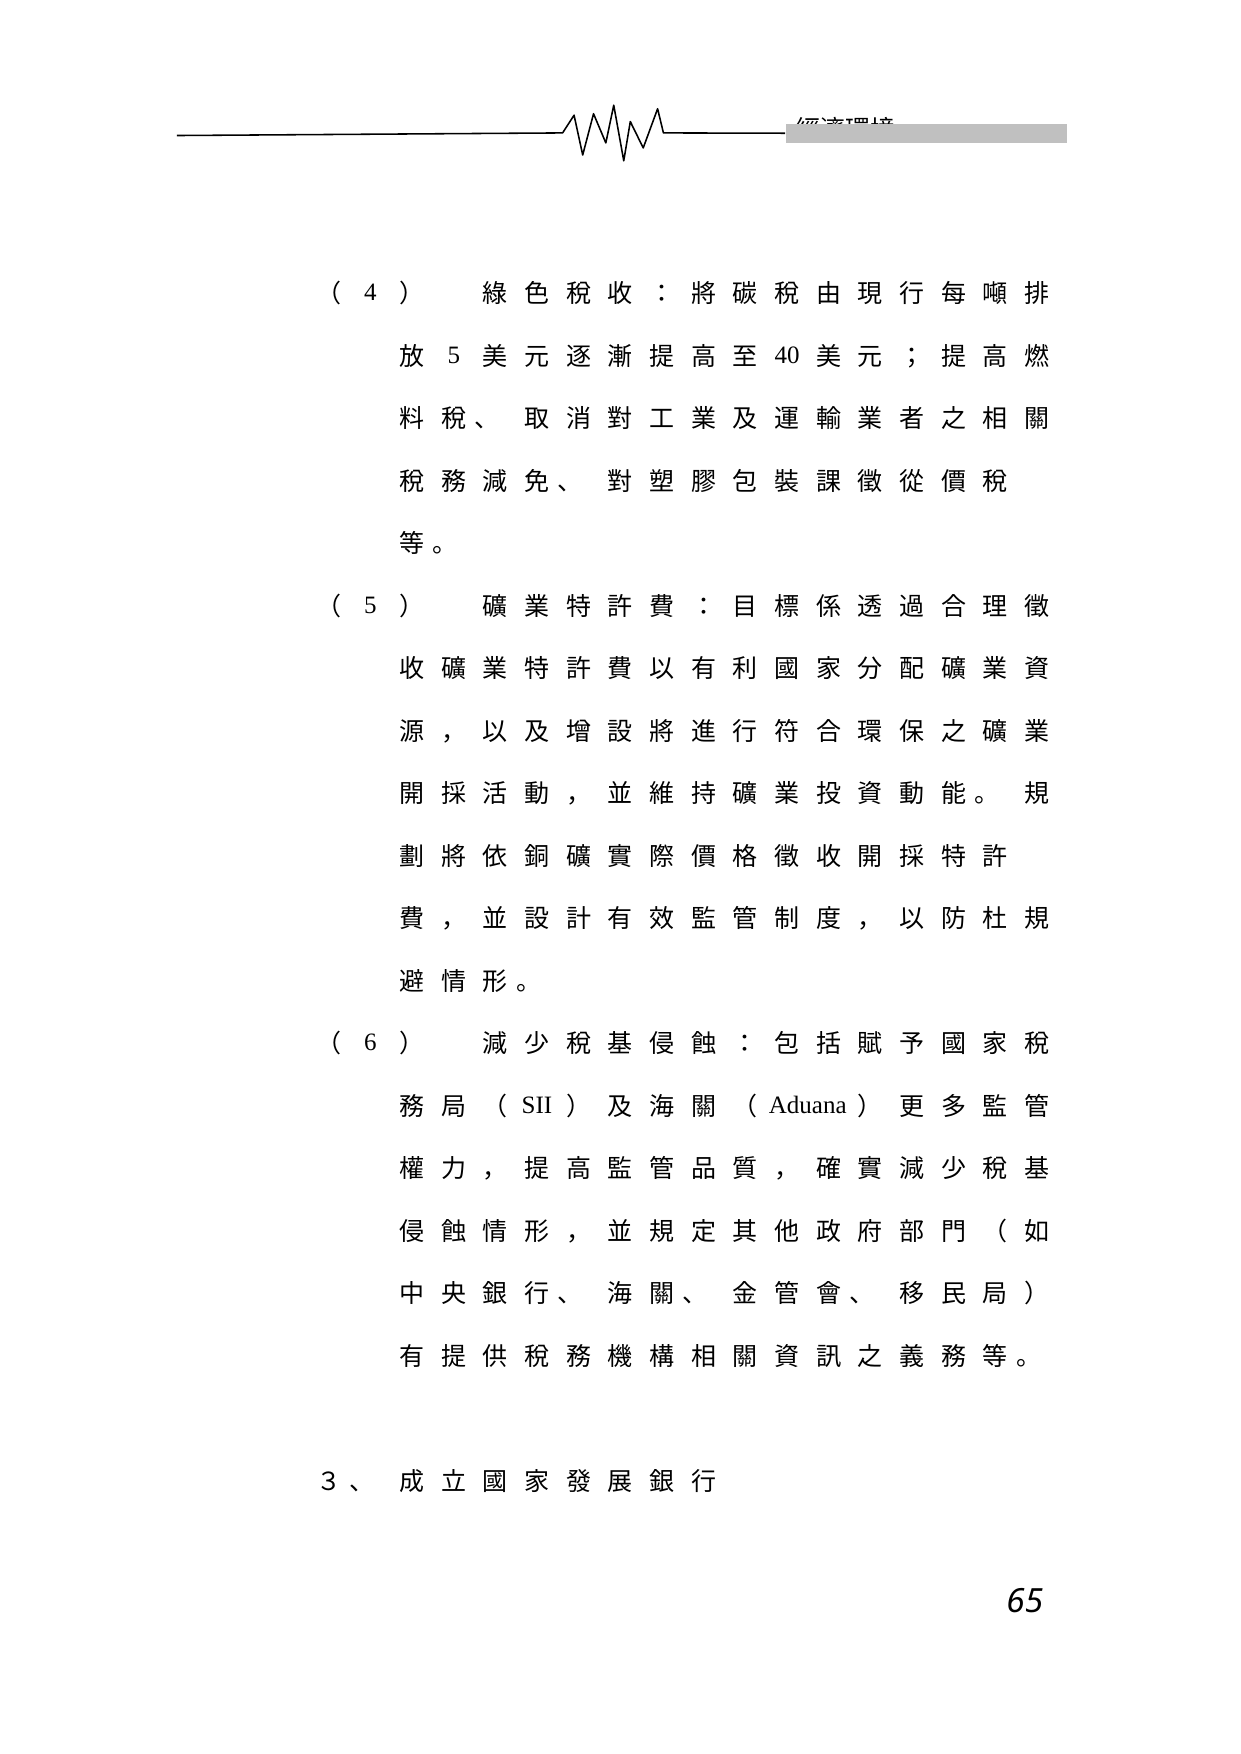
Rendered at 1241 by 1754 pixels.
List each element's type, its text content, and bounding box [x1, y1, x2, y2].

text （4） 綠色稅收：將碳稅由現行每噸排放5美元逐漸提高至40美元；提高燃料稅、取消對工業及運輸業者之相關稅務減免、對塑膠包裝課徵從價稅等。 [306, 250, 1058, 563]
text （5） 礦業特許費：目標係透過合理徵收礦業特許費以有利國家分配礦業資源，以及增設將進行符合環保之礦業開採活動，並維持礦業投資動能。規劃將依銅礦實際價格徵收開採特許費，並設計有效監管制度，以防杜規避情形。 [306, 563, 1058, 1000]
text （6） 減少稅基侵蝕：包括賦予國家稅務局（SII）及海關（Aduana）更多監管權力，提高監管品質，確實減少稅基侵蝕情形，並規定其他政府部門（如中央銀行、海關、金管會、移民局）有提供稅務機構相關資訊之義務等。 [306, 1000, 1058, 1375]
text ３、成立國家發展銀行 [281, 1438, 1058, 1500]
